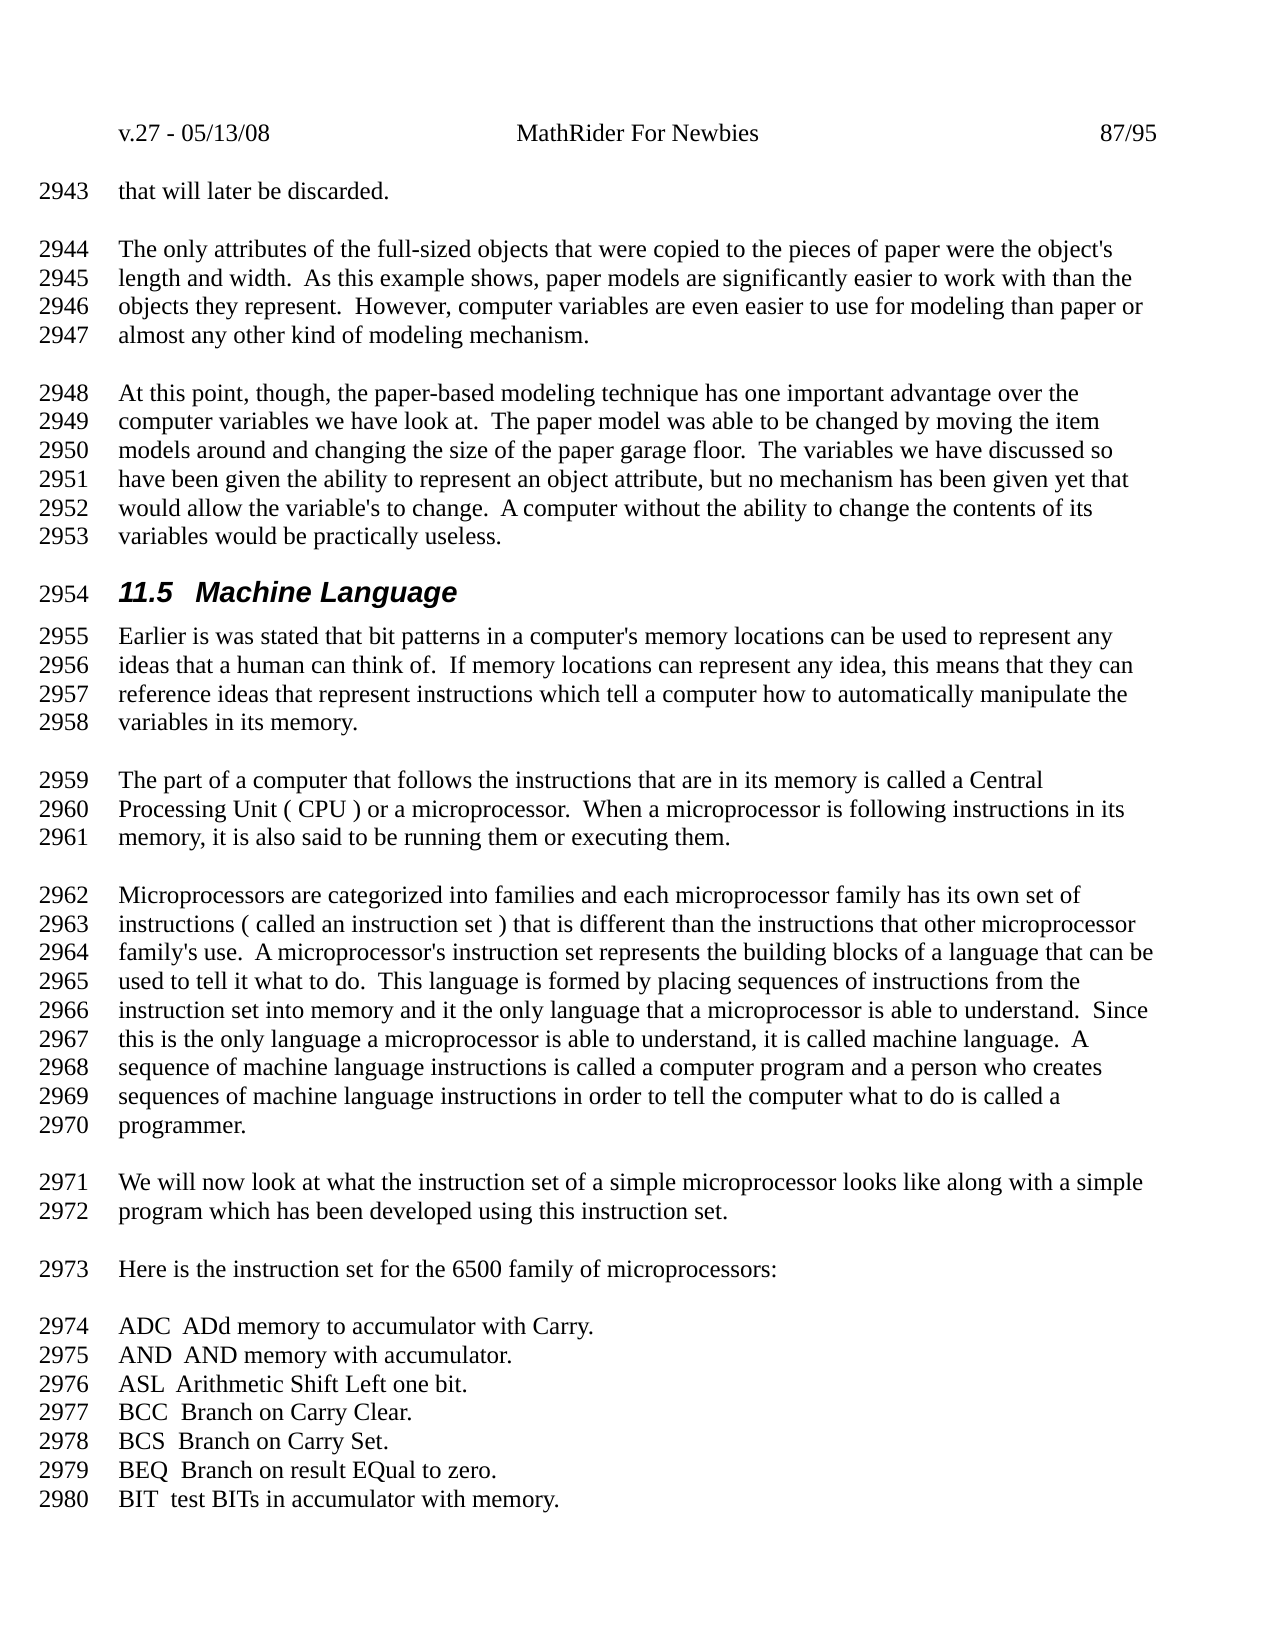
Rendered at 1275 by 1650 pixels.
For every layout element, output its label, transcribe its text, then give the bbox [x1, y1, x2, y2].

text BIT test BITs in accumulator with memory. [118, 1484, 1157, 1512]
text ASL Arithmetic Shift Left one bit. [118, 1369, 1157, 1397]
text that will later be discarded. [118, 176, 1157, 205]
text BCS Branch on Carry Set. [118, 1426, 1157, 1455]
subtitle Machine Language [118, 575, 1157, 609]
text At this point, though, the paper-based modeling technique has one important advantage over the computer variables we have look at. The paper model was able to be changed by moving the item models around and changing the size of the paper garage floor. The variables we have discussed so have been given the ability to represent an object attribute, but no mechanism has been given yet that would allow the variable's to change. A computer without the ability to change the contents of its variables would be practically useless. [118, 378, 1157, 550]
text BCC Branch on Carry Clear. [118, 1397, 1157, 1426]
text AND AND memory with accumulator. [118, 1340, 1157, 1369]
text Here is the instruction set for the 6500 family of microprocessors: [118, 1254, 1157, 1282]
text ADC ADd memory to accumulator with Carry. [118, 1311, 1157, 1340]
text We will now look at what the instruction set of a simple microprocessor looks like along with a simple program which has been developed using this instruction set. [118, 1167, 1157, 1225]
text BEQ Branch on result EQual to zero. [118, 1455, 1157, 1484]
text The only attributes of the full-sized objects that were copied to the pieces of paper were the object's length and width. As this example shows, paper models are significantly easier to work with than the objects they represent. However, computer variables are even easier to use for modeling than paper or almost any other kind of modeling mechanism. [118, 234, 1157, 349]
text Earlier is was stated that bit patterns in a computer's memory locations can be used to represent any ideas that a human can think of. If memory locations can represent any idea, this means that they can reference ideas that represent instructions which tell a computer how to automatically manipulate the variables in its memory. [118, 621, 1157, 736]
text The part of a computer that follows the instructions that are in its memory is called a Central Processing Unit ( CPU ) or a microprocessor. When a microprocessor is following instructions in its memory, it is also said to be running them or executing them. [118, 765, 1157, 851]
text Microprocessors are categorized into families and each microprocessor family has its own set of instructions ( called an instruction set ) that is different than the instructions that other microprocessor family's use. A microprocessor's instruction set represents the building blocks of a language that can be used to tell it what to do. This language is formed by placing sequences of instructions from the instruction set into memory and it the only language that a microprocessor is able to understand. Since this is the only language a microprocessor is able to understand, it is called machine language. A sequence of machine language instructions is called a computer program and a person who creates sequences of machine language instructions in order to tell the computer what to do is called a programmer. [118, 880, 1157, 1139]
